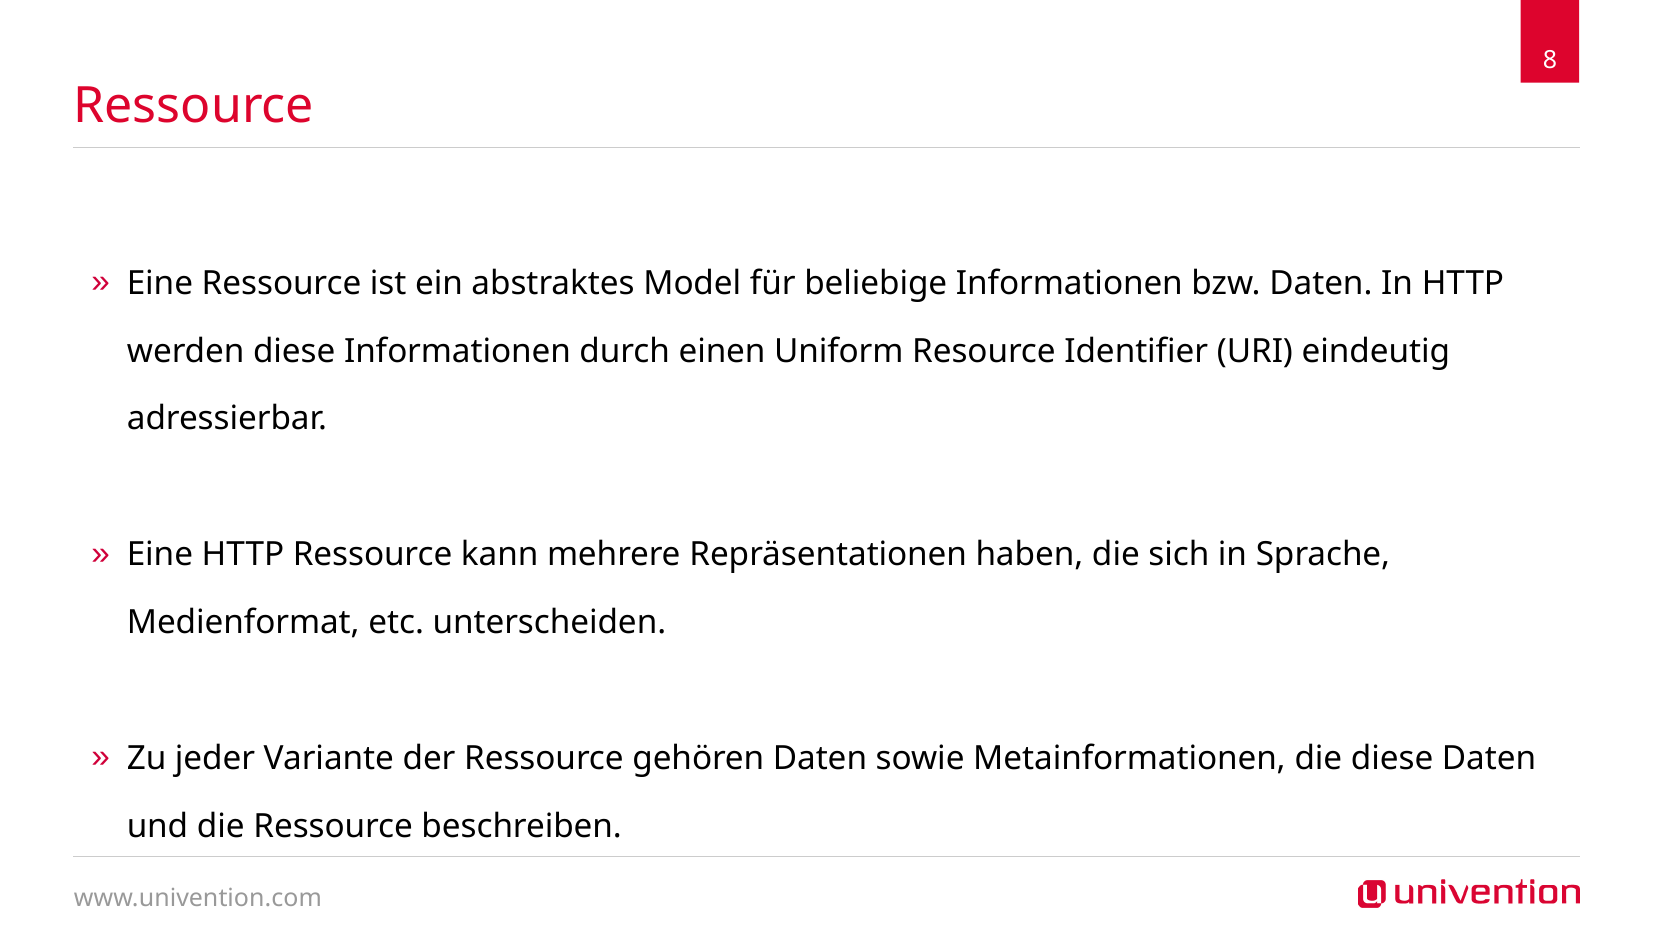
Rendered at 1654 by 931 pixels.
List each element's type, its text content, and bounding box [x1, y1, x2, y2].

list Eine Ressource ist ein abstraktes Model für beliebige Informationen bzw. Daten. In HTTP werden diese Informationen durch einen Uniform Resource Identifier (URI) eindeutig adressierbar. Eine HTTP Ressource kann mehrere Repräsentationen haben, die sich in Sprache, Medienformat, etc. unterscheiden. Zu jeder Variante der Ressource gehören Daten sowie Metainformationen, die diese Daten und die Ressource beschreiben. [73, 236, 1580, 827]
picture [1358, 879, 1580, 908]
title Ressource [73, 59, 1580, 148]
